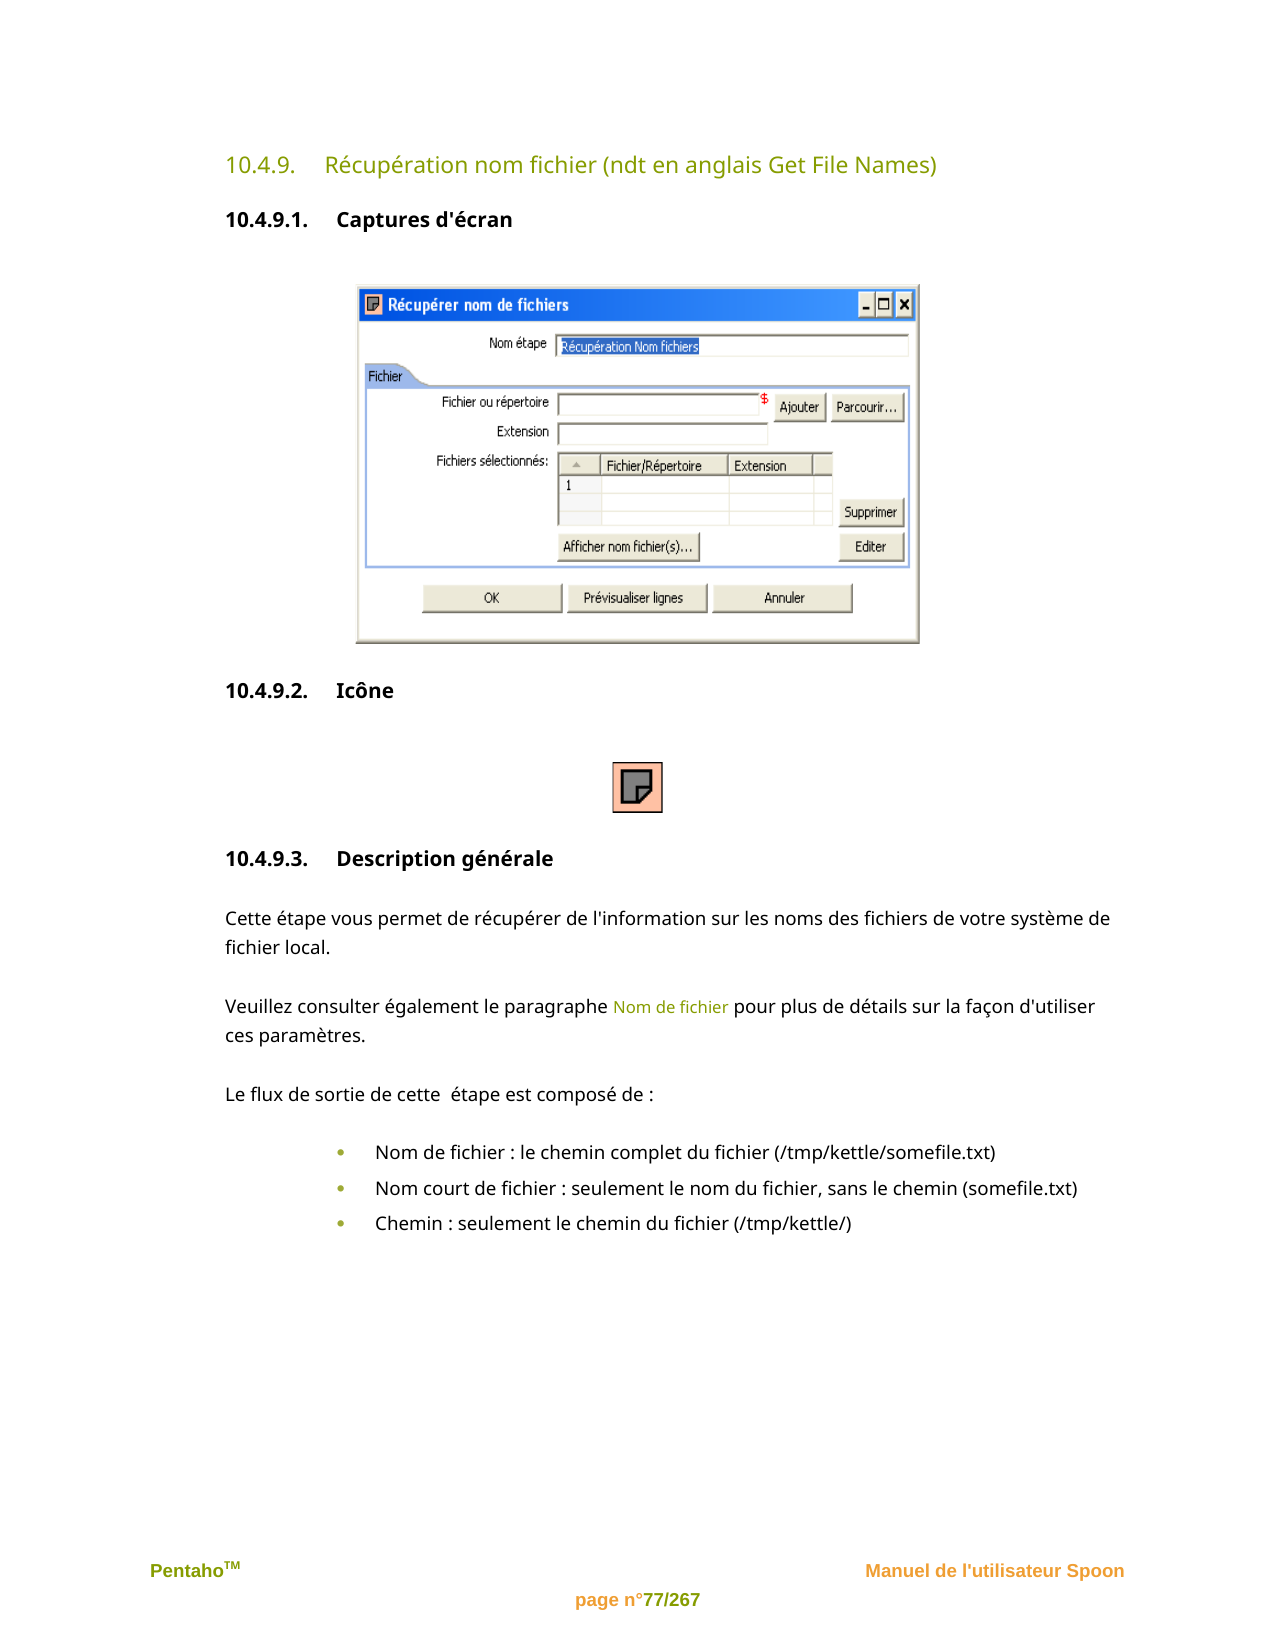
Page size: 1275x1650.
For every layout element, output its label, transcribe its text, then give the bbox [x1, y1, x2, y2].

text Veuillez consulter également le paragraphe Nom de fichier pour plus de détails sur la façon d'utiliser ces paramètres. [225, 990, 1125, 1048]
list Nom de fichier : le chemin complet du fichier (/tmp/kettle/somefile.txt) [337, 1136, 1125, 1166]
picture [355, 284, 920, 644]
subtitle Récupération nom fichier (ndt en anglais Get File Names) [225, 150, 1125, 179]
picture [612, 762, 663, 813]
text Le flux de sortie de cette étape est composé de : [225, 1078, 1125, 1107]
text Cette étape vous permet de récupérer de l'information sur les noms des fichiers de votre système de fichier local. [225, 902, 1125, 961]
subtitle Captures d'écran [225, 204, 1125, 233]
subtitle Description générale [225, 729, 1125, 873]
subtitle Icône [225, 258, 1125, 704]
list Chemin : seulement le chemin du fichier (/tmp/kettle/) [337, 1207, 1125, 1236]
list Nom court de fichier : seulement le nom du fichier, sans le chemin (somefile.txt) [337, 1172, 1125, 1201]
